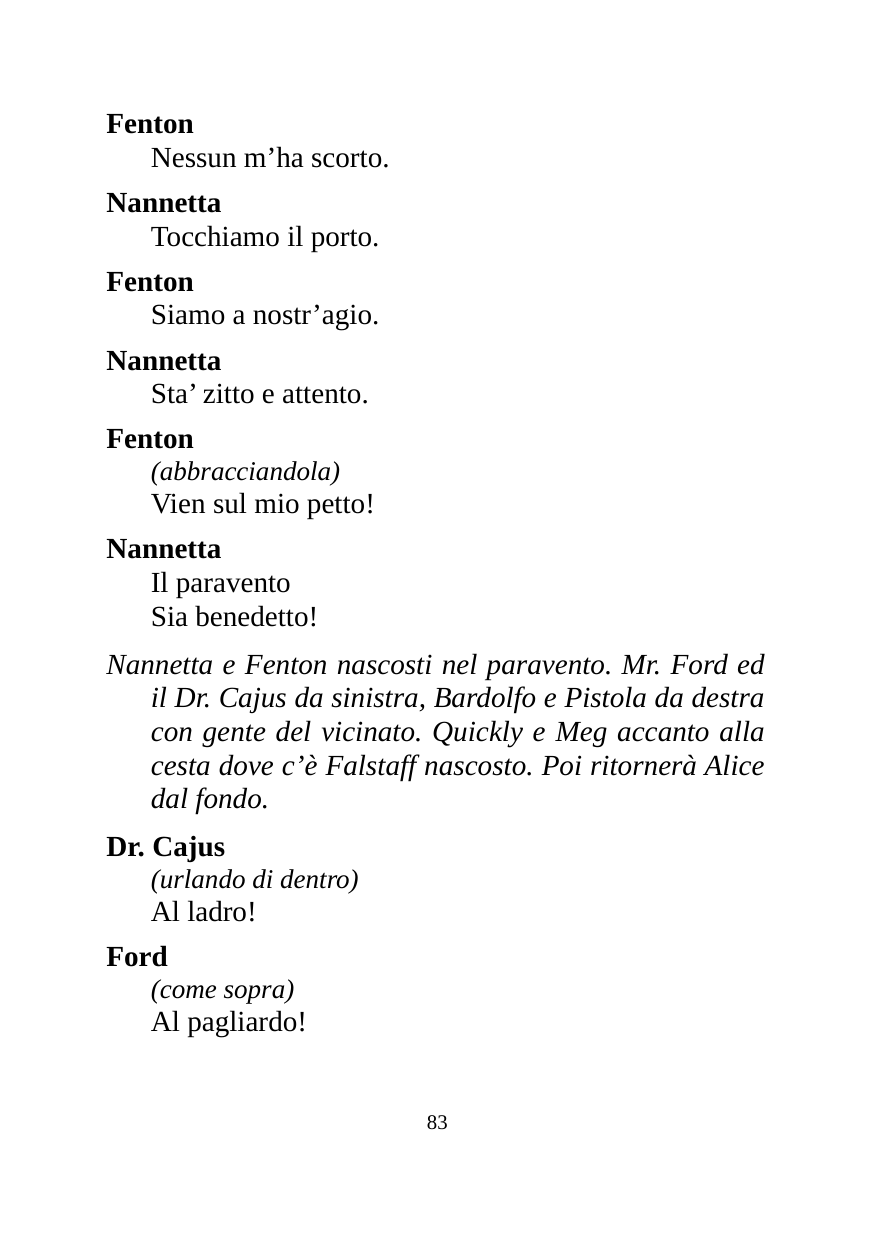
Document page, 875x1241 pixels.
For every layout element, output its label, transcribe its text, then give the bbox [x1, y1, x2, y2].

text Fenton [106, 106, 768, 140]
text Dr. Cajus [106, 829, 768, 863]
text (come sopra) Al pagliardo! [151, 973, 768, 1038]
text Nannetta [106, 343, 768, 376]
text Siamo a nostr’agio. [151, 297, 768, 331]
text Nannetta e Fenton nascosti nel paravento. Mr. Ford ed il Dr. Cajus da sinistra, Bardolfo e Pistola da destra con gente del vicinato. Quickly e Meg accanto alla cesta dove c’è Falstaff nascosto. Poi ritornerà Alice dal fondo. [106, 647, 768, 815]
text Nannetta [106, 532, 768, 565]
text Il paravento Sia benedetto! [151, 565, 768, 632]
text Nessun m’ha scorto. [151, 140, 768, 173]
text Ford [106, 939, 768, 973]
text Fenton [106, 264, 768, 297]
text Sta’ zitto e attento. [151, 376, 768, 410]
text Tocchiamo il porto. [151, 219, 768, 252]
text (urlando di dentro) Al ladro! [151, 863, 768, 928]
text (abbracciandola) Vien sul mio petto! [151, 455, 768, 520]
text Fenton [106, 422, 768, 455]
text Nannetta [106, 185, 768, 219]
